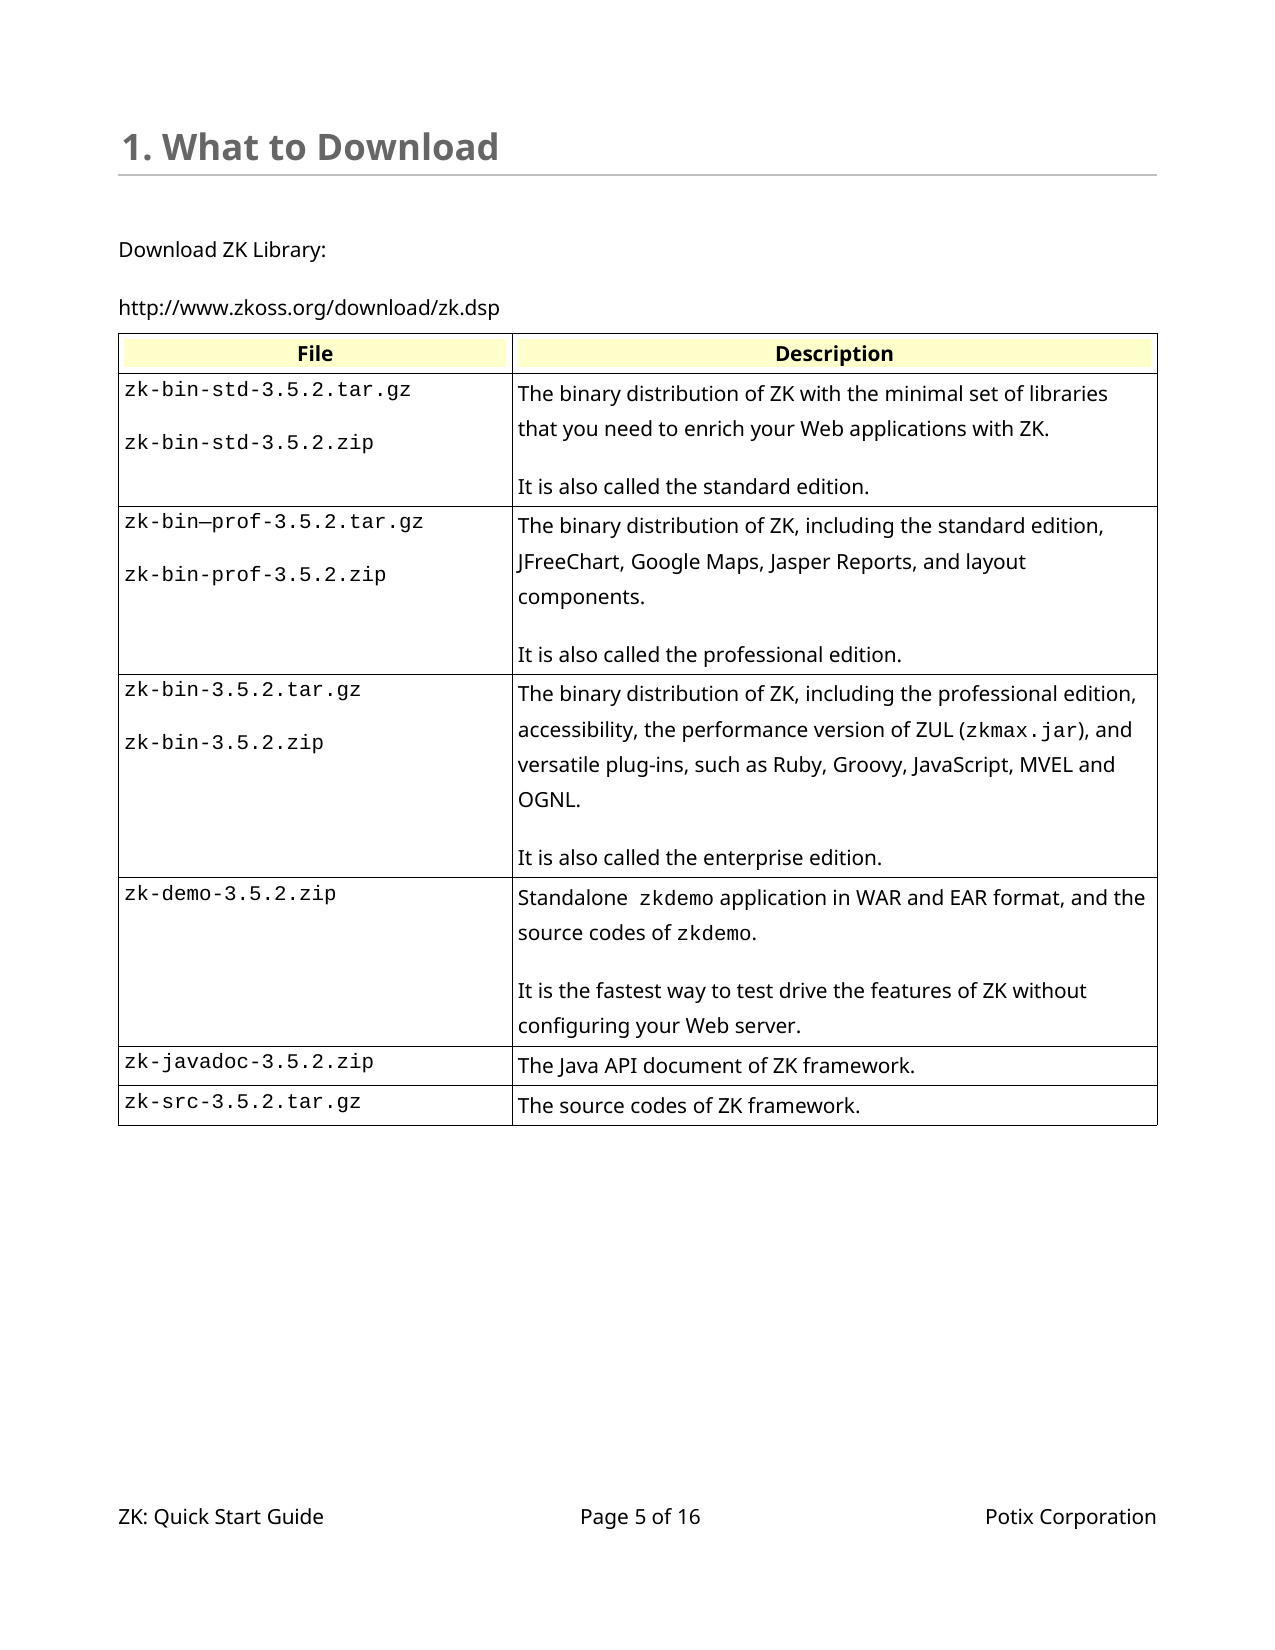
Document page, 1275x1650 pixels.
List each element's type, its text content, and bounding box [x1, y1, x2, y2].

table_header Description [513, 334, 1157, 373]
table_cell Standalone zkdemo application in WAR and EAR format, and the source codes of zkdemo. It is the fastest way to test drive the features of ZK without configuring your Web server. [513, 878, 1157, 1046]
text http://www.zkoss.org/download/zk.dsp [118, 293, 1157, 321]
table_cell The binary distribution of ZK, including the standard edition, JFreeChart, Google Maps, Jasper Reports, and layout components. It is also called the professional edition. [513, 507, 1157, 674]
table_cell zk-demo-3.5.2.zip [119, 878, 512, 1046]
table_cell The source codes of ZK framework. [513, 1086, 1157, 1125]
subtitle 1. What to Download [118, 118, 1157, 174]
table_cell The binary distribution of ZK with the minimal set of libraries that you need to enrich your Web applications with ZK. It is also called the standard edition. [513, 374, 1157, 506]
table_cell zk-bin-3.5.2.tar.gz zk-bin-3.5.2.zip [119, 675, 512, 877]
table_cell zk-javadoc-3.5.2.zip [119, 1047, 512, 1085]
table_cell The Java API document of ZK framework. [513, 1047, 1157, 1085]
text Download ZK Library: [118, 235, 1157, 263]
table_cell zk-bin—prof-3.5.2.tar.gz zk-bin-prof-3.5.2.zip [119, 507, 512, 674]
table_cell The binary distribution of ZK, including the professional edition, accessibility, the performance version of ZUL (zkmax.jar), and versatile plug-ins, such as Ruby, Groovy, JavaScript, MVEL and OGNL. It is also called the enterprise edition. [513, 675, 1157, 877]
table_cell zk-bin-std-3.5.2.tar.gz zk-bin-std-3.5.2.zip [119, 374, 512, 506]
table_header File [119, 334, 512, 373]
table_cell zk-src-3.5.2.tar.gz [119, 1086, 512, 1125]
